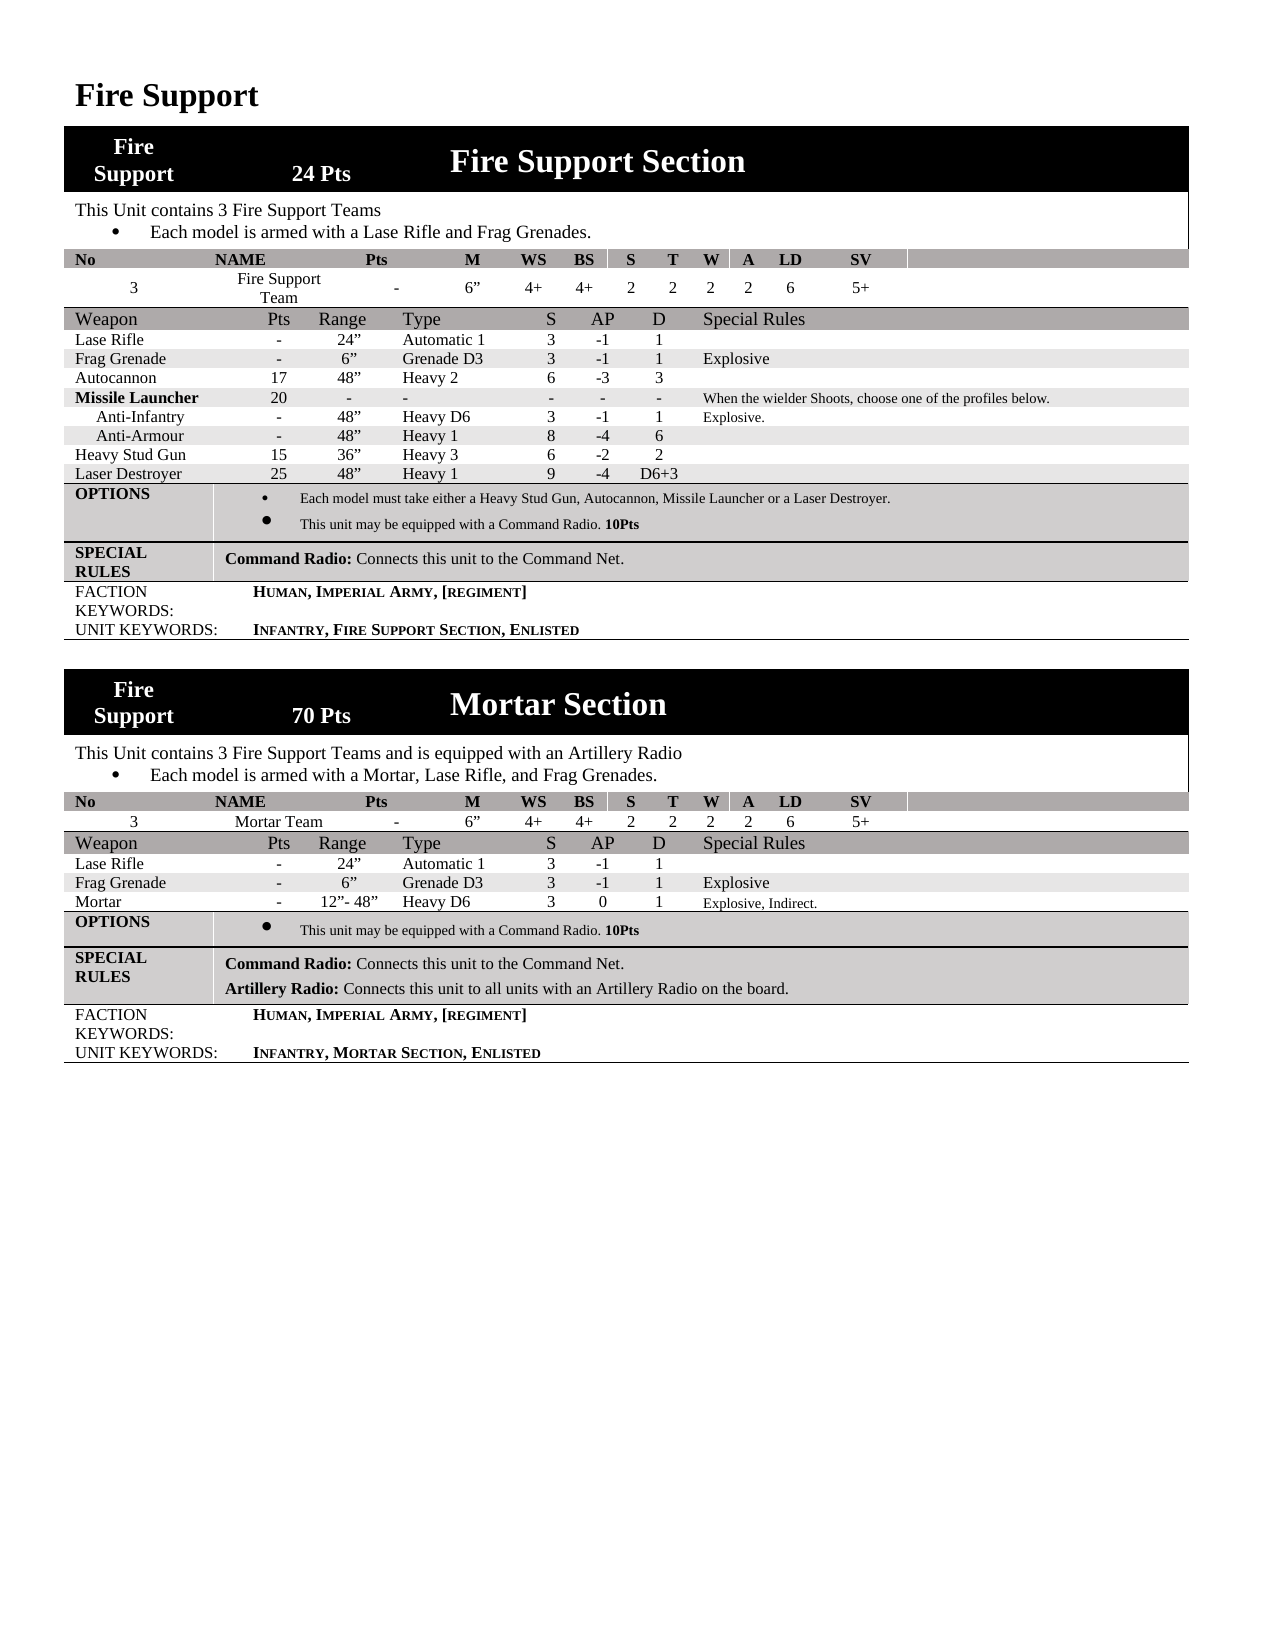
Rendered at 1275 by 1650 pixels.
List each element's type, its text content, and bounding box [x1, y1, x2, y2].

table_cell 6” [307, 349, 391, 368]
table_cell Range [307, 308, 391, 330]
table_cell 3 [64, 811, 204, 831]
table_cell 2 [654, 269, 692, 307]
table_cell Explosive [692, 873, 1189, 892]
table_cell -1 [579, 873, 626, 892]
table_cell No [64, 249, 204, 268]
table_cell Heavy 3 [391, 445, 523, 464]
table_cell D6+3 [626, 464, 692, 483]
table_cell T [654, 249, 692, 268]
table_cell 48” [307, 426, 391, 445]
table_cell - [250, 873, 307, 892]
table_cell 6 [767, 811, 814, 831]
table_cell Grenade D3 [391, 349, 523, 368]
table_cell [692, 330, 1189, 349]
table_cell No [64, 792, 204, 811]
table_cell -3 [579, 368, 626, 387]
table_cell 3 [523, 407, 579, 426]
table_cell Explosive, Indirect. [692, 892, 1189, 911]
table_cell 3 [523, 330, 579, 349]
table_cell Grenade D3 [391, 873, 523, 892]
table_cell -1 [579, 854, 626, 873]
table_cell - [307, 388, 391, 407]
table_cell Heavy Stud Gun [64, 445, 250, 464]
table_cell 1 [626, 873, 692, 892]
table_cell 2 [692, 269, 729, 307]
table_cell -1 [579, 330, 626, 349]
table_cell [692, 854, 1189, 873]
table_cell Command Radio: Connects this unit to the Command Net. Artillery Radio: Connects this unit to all units with an Artillery Radio on the board. [214, 946, 1189, 1004]
table_cell 3 [523, 349, 579, 368]
table_cell - [523, 388, 579, 407]
table_cell WS [506, 249, 561, 268]
table_cell - [250, 330, 307, 349]
table_cell 1 [626, 854, 692, 873]
table_cell [908, 249, 1189, 268]
table_cell S [523, 308, 579, 330]
table_cell -2 [579, 445, 626, 464]
table_cell -1 [579, 349, 626, 368]
table_cell 3 [626, 368, 692, 387]
table_header Fire Support [64, 670, 204, 735]
table_cell - [250, 407, 307, 426]
table_cell Weapon [64, 308, 250, 330]
table_cell -4 [579, 426, 626, 445]
table_cell 1 [626, 349, 692, 368]
table_cell Special Rules [692, 831, 1189, 854]
table_cell Command Radio: Connects this unit to the Command Net. [214, 541, 1189, 581]
table_cell Each model must take either a Heavy Stud Gun, Autocannon, Missile Launcher or a Laser Destroyer. This unit may be equipped with a Command Radio. 10Pts [214, 483, 1189, 541]
table_cell This Unit contains 3 Fire Support Teams and is equipped with an Artillery Radio Each model is armed with a Mortar, Lase Rifle, and Frag Grenades. [64, 735, 1188, 792]
table_cell Pts [354, 249, 439, 268]
table_cell [908, 269, 1189, 307]
table_cell - [250, 426, 307, 445]
table_cell M [439, 249, 506, 268]
table_cell Human, Imperial Army, [regiment] [242, 1004, 1189, 1043]
table_cell 24” [307, 330, 391, 349]
table_cell Infantry, Fire Support Section, Enlisted [242, 620, 1189, 639]
table_header Mortar Section [439, 670, 1189, 735]
table_cell 3 [523, 873, 579, 892]
table_cell Ld [767, 792, 814, 811]
table_cell A [730, 792, 767, 811]
table_cell 9 [523, 464, 579, 483]
table_cell W [692, 792, 729, 811]
table_cell Options [64, 912, 213, 946]
table_cell FACTION KEYWORDS: [64, 1005, 242, 1043]
table_cell W [692, 249, 729, 268]
table_cell [908, 811, 1189, 831]
table_cell 48” [307, 368, 391, 387]
table_cell -1 [579, 407, 626, 426]
table_cell Type [391, 308, 523, 330]
table_cell [692, 445, 1189, 464]
table_cell 2 [692, 811, 729, 831]
table_cell Explosive [692, 349, 1189, 368]
subtitle Fire Support [75, 75, 1200, 113]
table_cell 12”- 48” [307, 892, 391, 911]
table_cell Type [391, 832, 523, 854]
table_cell T [654, 792, 692, 811]
table_cell 2 [654, 811, 692, 831]
table_cell M [439, 792, 506, 811]
table_cell 36” [307, 445, 391, 464]
table_cell Automatic 1 [391, 854, 523, 873]
table_cell Heavy 2 [391, 368, 523, 387]
table_cell Lase Rifle [64, 854, 250, 873]
table_cell Unit KEYWORDs: [64, 620, 242, 639]
table_cell [692, 368, 1189, 387]
table_cell FACTION KEYWORDS: [64, 582, 242, 620]
table_cell 6 [767, 269, 814, 307]
table_cell 5+ [814, 269, 907, 307]
table_cell - [626, 388, 692, 407]
table_cell S [608, 792, 654, 811]
table_cell Lase Rifle [64, 330, 250, 349]
table_header 24 Pts [204, 127, 438, 192]
table_cell 3 [523, 892, 579, 911]
table_cell Pts [354, 792, 439, 811]
table_cell 5+ [814, 811, 907, 831]
table_cell Human, Imperial Army, [regiment] [242, 581, 1189, 620]
table_cell Heavy D6 [391, 892, 523, 911]
table_cell 1 [626, 407, 692, 426]
table_cell 1 [626, 892, 692, 911]
table_cell Automatic 1 [391, 330, 523, 349]
table_cell 4+ [561, 811, 607, 831]
table_cell - [250, 854, 307, 873]
table_cell BS [561, 792, 607, 811]
table_header Fire Support [64, 127, 204, 192]
table_cell This Unit contains 3 Fire Support Teams Each model is armed with a Lase Rifle and Frag Grenades. [64, 192, 1188, 249]
table_cell 4+ [506, 269, 561, 307]
table_cell Missile Launcher [64, 388, 250, 407]
table_cell - [250, 349, 307, 368]
table_cell Weapon [64, 832, 250, 854]
table_cell [692, 426, 1189, 445]
table_cell Explosive. [692, 407, 1189, 426]
table_cell - [354, 269, 439, 307]
table_cell Ld [767, 249, 814, 268]
table_cell 48” [307, 407, 391, 426]
table_cell 4+ [561, 269, 607, 307]
table_cell AP [579, 832, 626, 854]
table_cell Range [307, 832, 391, 854]
table_cell Pts [250, 308, 307, 330]
table_cell Sv [814, 249, 907, 268]
table_cell 6” [307, 873, 391, 892]
table_cell 17 [250, 368, 307, 387]
table_cell Options [64, 484, 213, 541]
table_cell Sv [814, 792, 907, 811]
table_cell Anti-Infantry [64, 407, 250, 426]
table_cell AP [579, 308, 626, 330]
table_cell 6 [523, 368, 579, 387]
table_cell - [250, 892, 307, 911]
table_cell 4+ [506, 811, 561, 831]
table_cell BS [561, 249, 607, 268]
table_cell 6 [523, 445, 579, 464]
table_cell 6” [439, 269, 506, 307]
table_cell Special Rules [692, 307, 1189, 330]
table_cell Mortar Team [204, 811, 354, 831]
table_cell [908, 792, 1189, 811]
table_cell Heavy 1 [391, 464, 523, 483]
table_cell Special Rules [64, 543, 213, 581]
table_cell Unit KEYWORDs: [64, 1043, 242, 1062]
table_cell Name [204, 792, 354, 811]
table_cell 3 [64, 269, 204, 307]
table_cell 1 [626, 330, 692, 349]
table_cell 0 [579, 892, 626, 911]
table_cell S [523, 832, 579, 854]
table_cell - [391, 388, 523, 407]
table_cell 6” [439, 811, 506, 831]
table_cell Autocannon [64, 368, 250, 387]
table_cell Name [204, 249, 354, 268]
table_cell Special Rules [64, 948, 213, 1004]
table_cell 24” [307, 854, 391, 873]
table_cell Heavy 1 [391, 426, 523, 445]
table_cell - [354, 811, 439, 831]
table_cell Laser Destroyer [64, 464, 250, 483]
table_cell 6 [626, 426, 692, 445]
table_cell This unit may be equipped with a Command Radio. 10Pts [214, 911, 1189, 946]
table_header 70 Pts [204, 670, 438, 735]
table_cell WS [506, 792, 561, 811]
table_cell 2 [608, 269, 654, 307]
table_cell 3 [523, 854, 579, 873]
table_cell Infantry, Mortar Section, Enlisted [242, 1043, 1189, 1062]
table_cell 2 [730, 269, 767, 307]
table_cell A [730, 249, 767, 268]
table_cell D [626, 308, 692, 330]
table_cell D [626, 832, 692, 854]
table_cell - [579, 388, 626, 407]
table_cell [692, 464, 1189, 483]
table_cell Anti-Armour [64, 426, 250, 445]
table_cell Heavy D6 [391, 407, 523, 426]
table_cell 2 [608, 811, 654, 831]
table_cell -4 [579, 464, 626, 483]
table_cell 2 [730, 811, 767, 831]
table_cell 25 [250, 464, 307, 483]
table_cell 2 [626, 445, 692, 464]
table_cell Fire Support Team [204, 269, 354, 307]
table_cell 8 [523, 426, 579, 445]
table_cell 48” [307, 464, 391, 483]
table_cell S [608, 249, 654, 268]
table_cell Mortar [64, 892, 250, 911]
table_cell Frag Grenade [64, 349, 250, 368]
table_cell When the wielder Shoots, choose one of the profiles below. [692, 388, 1189, 407]
table_cell Frag Grenade [64, 873, 250, 892]
table_cell 15 [250, 445, 307, 464]
table_cell Pts [250, 832, 307, 854]
table_header Fire Support Section [439, 127, 1189, 192]
table_cell 20 [250, 388, 307, 407]
